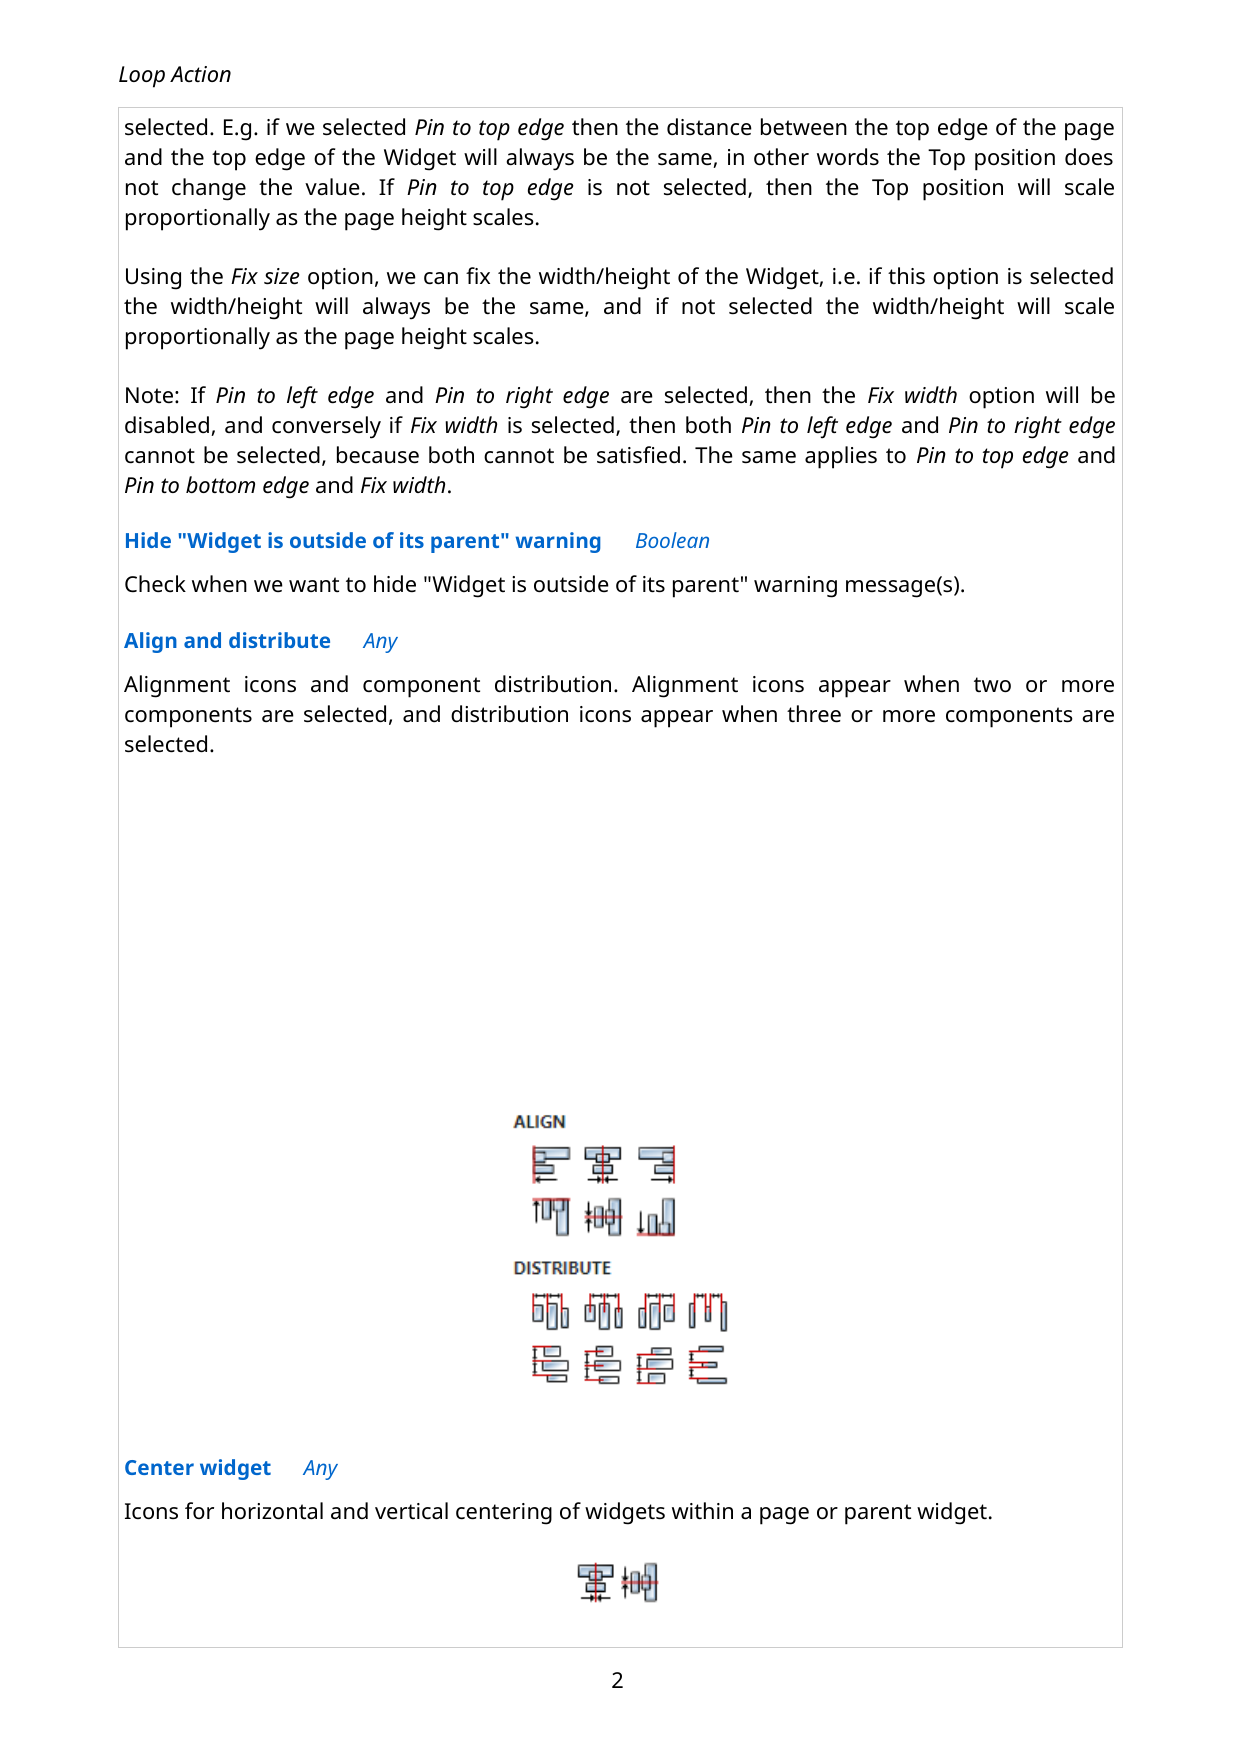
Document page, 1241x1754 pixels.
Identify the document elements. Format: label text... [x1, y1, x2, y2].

picture [490, 1107, 750, 1397]
picture [572, 1555, 668, 1609]
table_cell selected. E.g. if we selected Pin to top edge then the distance between the top edge of the page and the top edge of the Widget will always be the same, in other words the Top position does not change the value. If Pin to top edge is not selected, then the Top position will scale proportionally as the page height scales. Using the Fix size option, we can fix the width/height of the Widget, i.e. if this option is selected the width/height will always be the same, and if not selected the width/height will scale proportionally as the page height scales. Note: If Pin to left edge and Pin to right edge are selected, then the Fix width option will be disabled, and conversely if Fix width is selected, then both Pin to left edge and Pin to right edge cannot be selected, because both cannot be satisfied. The same applies to Pin to top edge and Pin to bottom edge and Fix width. Hide "Widget is outside of its parent" warning Boolean Check when we want to hide "Widget is outside of its parent" warning message(s). Align and distribute Any Alignment icons and component distribution. Alignment icons appear when two or more components are selected, and distribution icons appear when three or more components are selected. Center widget Any Icons for horizontal and vertical centering of widgets within a page or parent widget. [119, 108, 1122, 1647]
